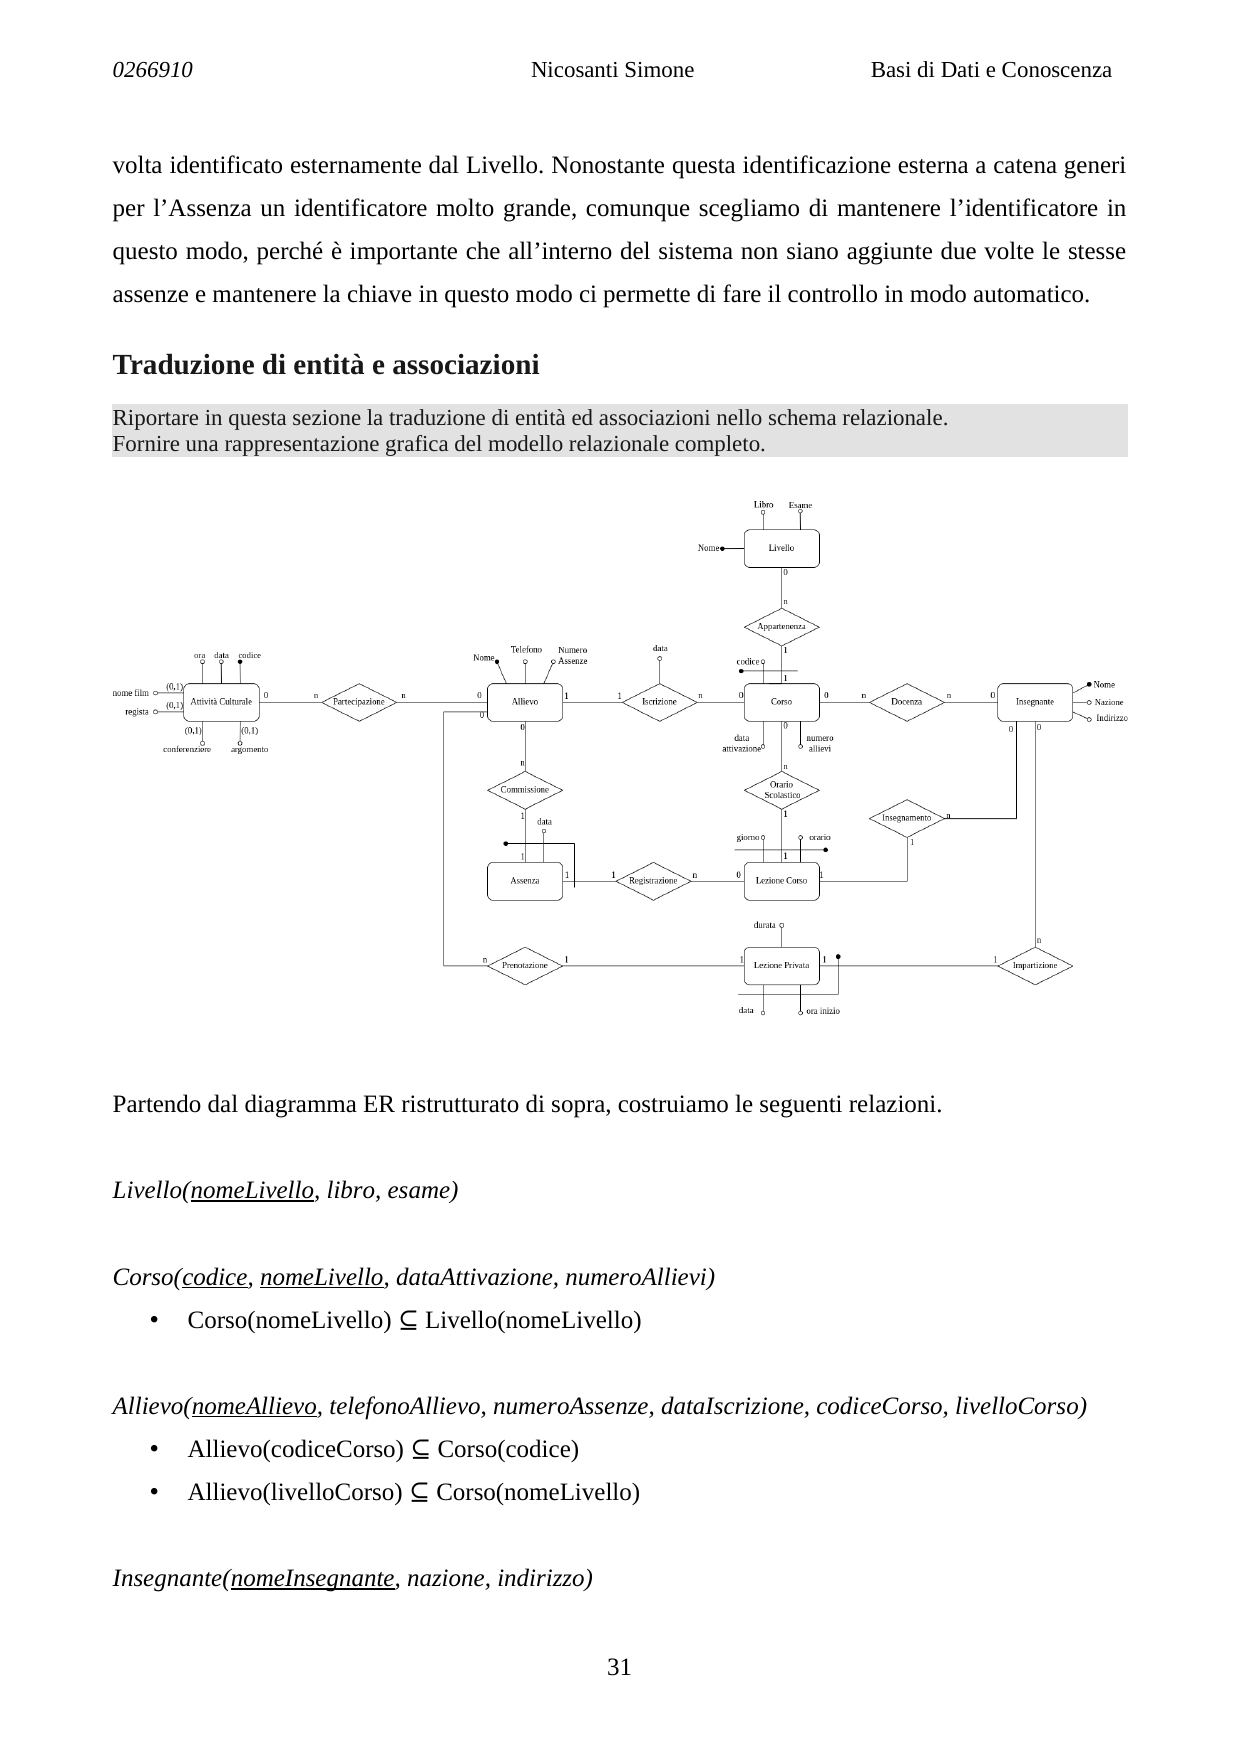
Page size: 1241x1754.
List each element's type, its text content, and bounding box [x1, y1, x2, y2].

text volta identificato esternamente dal Livello. Nonostante questa identificazione esterna a catena generi per l’Assenza un identificatore molto grande, comunque scegliamo di mantenere l’identificatore in questo modo, perché è importante che all’interno del sistema non siano aggiunte due volte le stesse assenze e mantenere la chiave in questo modo ci permette di fare il controllo in modo automatico. [112, 150, 1128, 308]
text Partendo dal diagramma ER ristrutturato di sopra, costruiamo le seguenti relazioni. [112, 1089, 1128, 1118]
text Fornire una rappresentazione grafica del modello relazionale completo. [112, 430, 1128, 457]
text Livello(nomeLivello, libro, esame) [112, 1175, 1128, 1204]
text Riportare in questa sezione la traduzione di entità ed associazioni nello schema relazionale. [112, 404, 1128, 430]
subtitle Traduzione di entità e associazioni [112, 347, 1128, 381]
list Allievo(livelloCorso) ⊆ Corso(nomeLivello) [150, 1477, 1128, 1506]
text Insegnante(nomeInsegnante, nazione, indirizzo) [112, 1563, 1128, 1592]
list Allievo(codiceCorso) ⊆ Corso(codice) [150, 1434, 1128, 1463]
picture [112, 500, 1128, 1018]
text Allievo(nomeAllievo, telefonoAllievo, numeroAssenze, dataIscrizione, codiceCorso, livelloCorso) [112, 1391, 1128, 1420]
list Corso(nomeLivello) ⊆ Livello(nomeLivello) [150, 1305, 1128, 1333]
text Corso(codice, nomeLivello, dataAttivazione, numeroAllievi) [112, 1262, 1128, 1290]
